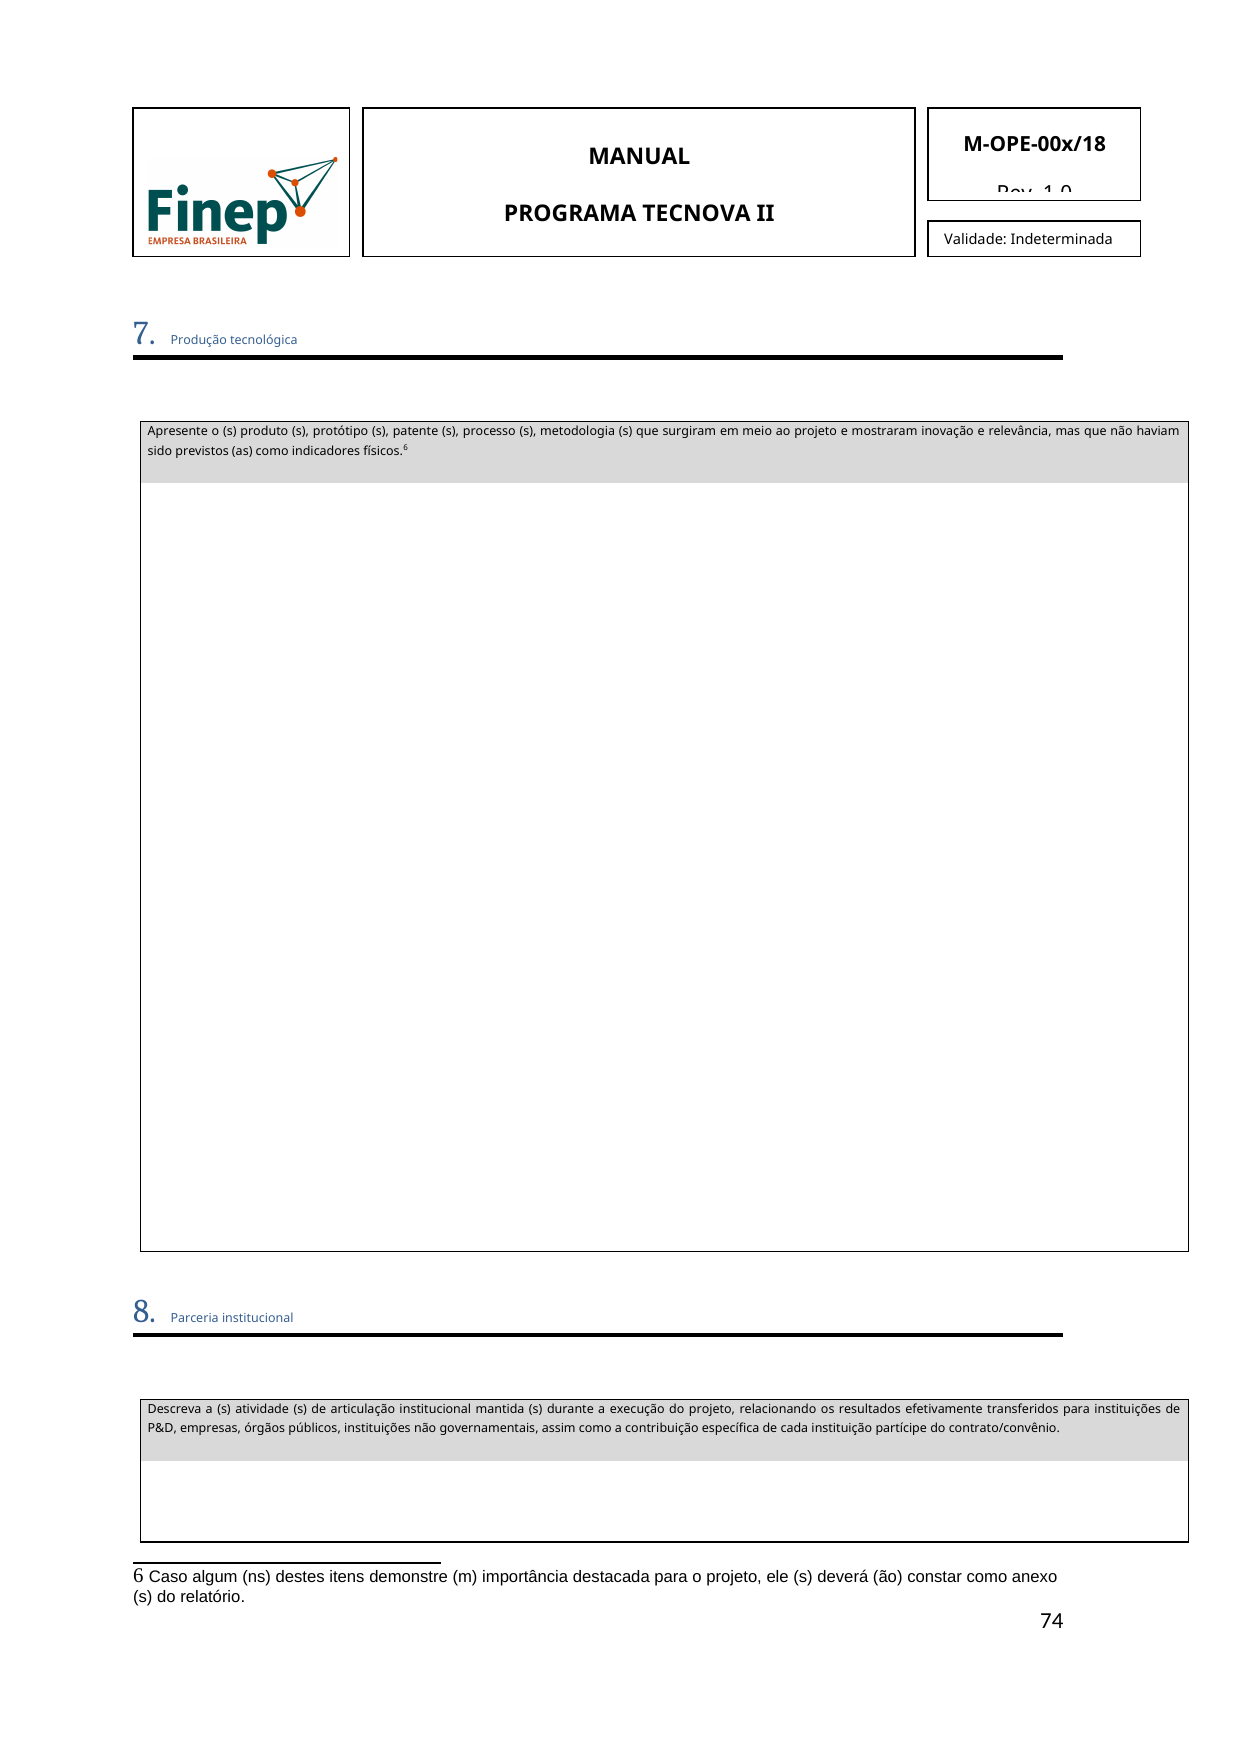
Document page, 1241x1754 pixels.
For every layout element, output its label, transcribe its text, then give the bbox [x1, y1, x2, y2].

table_cell [141, 483, 1188, 1251]
list Produção tecnológica [133, 314, 1063, 355]
table_cell [141, 1461, 1188, 1541]
table_header Apresente o (s) produto (s), protótipo (s), patente (s), processo (s), metodologia (s) que surgiram em meio ao projeto e mostraram inovação e relevância, mas que não haviam sido previstos (as) como indicadores físicos. [141, 422, 1188, 483]
list Parceria institucional [133, 1292, 1063, 1333]
table_header Descreva a (s) atividade (s) de articulação institucional mantida (s) durante a execução do projeto, relacionando os resultados efetivamente transferidos para instituições de P&D, empresas, órgãos públicos, instituições não governamentais, assim como a contribuição específica de cada instituição partícipe do contrato/convênio. [141, 1400, 1188, 1461]
